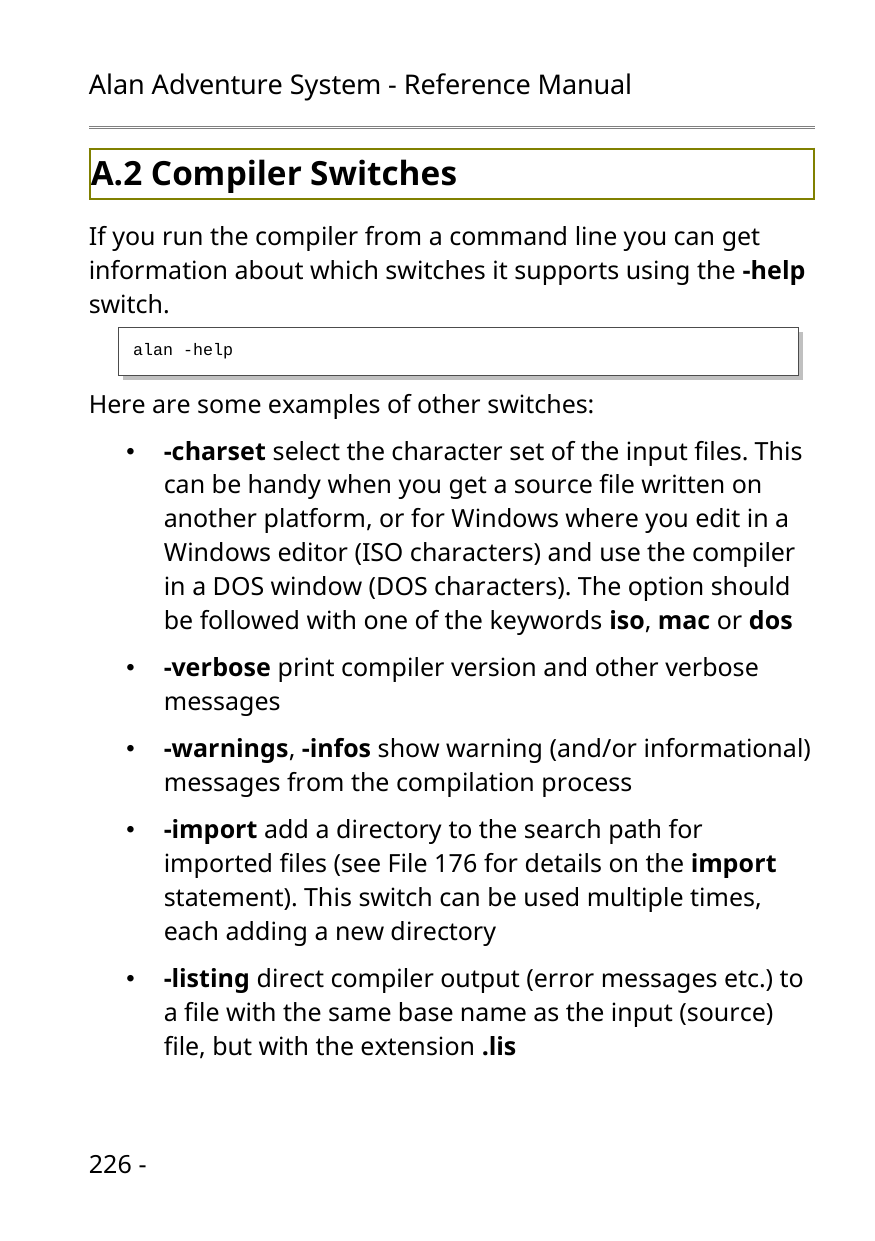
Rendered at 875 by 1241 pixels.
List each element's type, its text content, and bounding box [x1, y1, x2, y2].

list -charset select the character set of the input files. This can be handy when you get a source file written on another platform, or for Windows where you edit in a Windows editor (ISO charac­ters) and use the compiler in a DOS window (DOS characters). The option should be followed with one of the keywords iso, mac or dos [126, 433, 815, 637]
list -verbose print compiler version and other verbose messages [126, 650, 815, 718]
text Here are some examples of other switches: [88, 387, 815, 421]
text alan -help [119, 328, 798, 375]
list -listing direct compiler output (error messages etc.) to a file with the same base name as the input (source) file, but with the extension .lis [126, 961, 815, 1062]
text If you run the compiler from a command line you can get information about which switches it supports using the -help switch. [88, 219, 815, 321]
list -warnings, -infos show warning (and/or informational) messages from the compilation process [126, 731, 815, 799]
list -import add a directory to the search path for imported files (see File 140 for details on the import statement). This switch can be used multiple times, each adding a new directory [126, 812, 815, 948]
subtitle Compiler Switches [91, 150, 813, 198]
